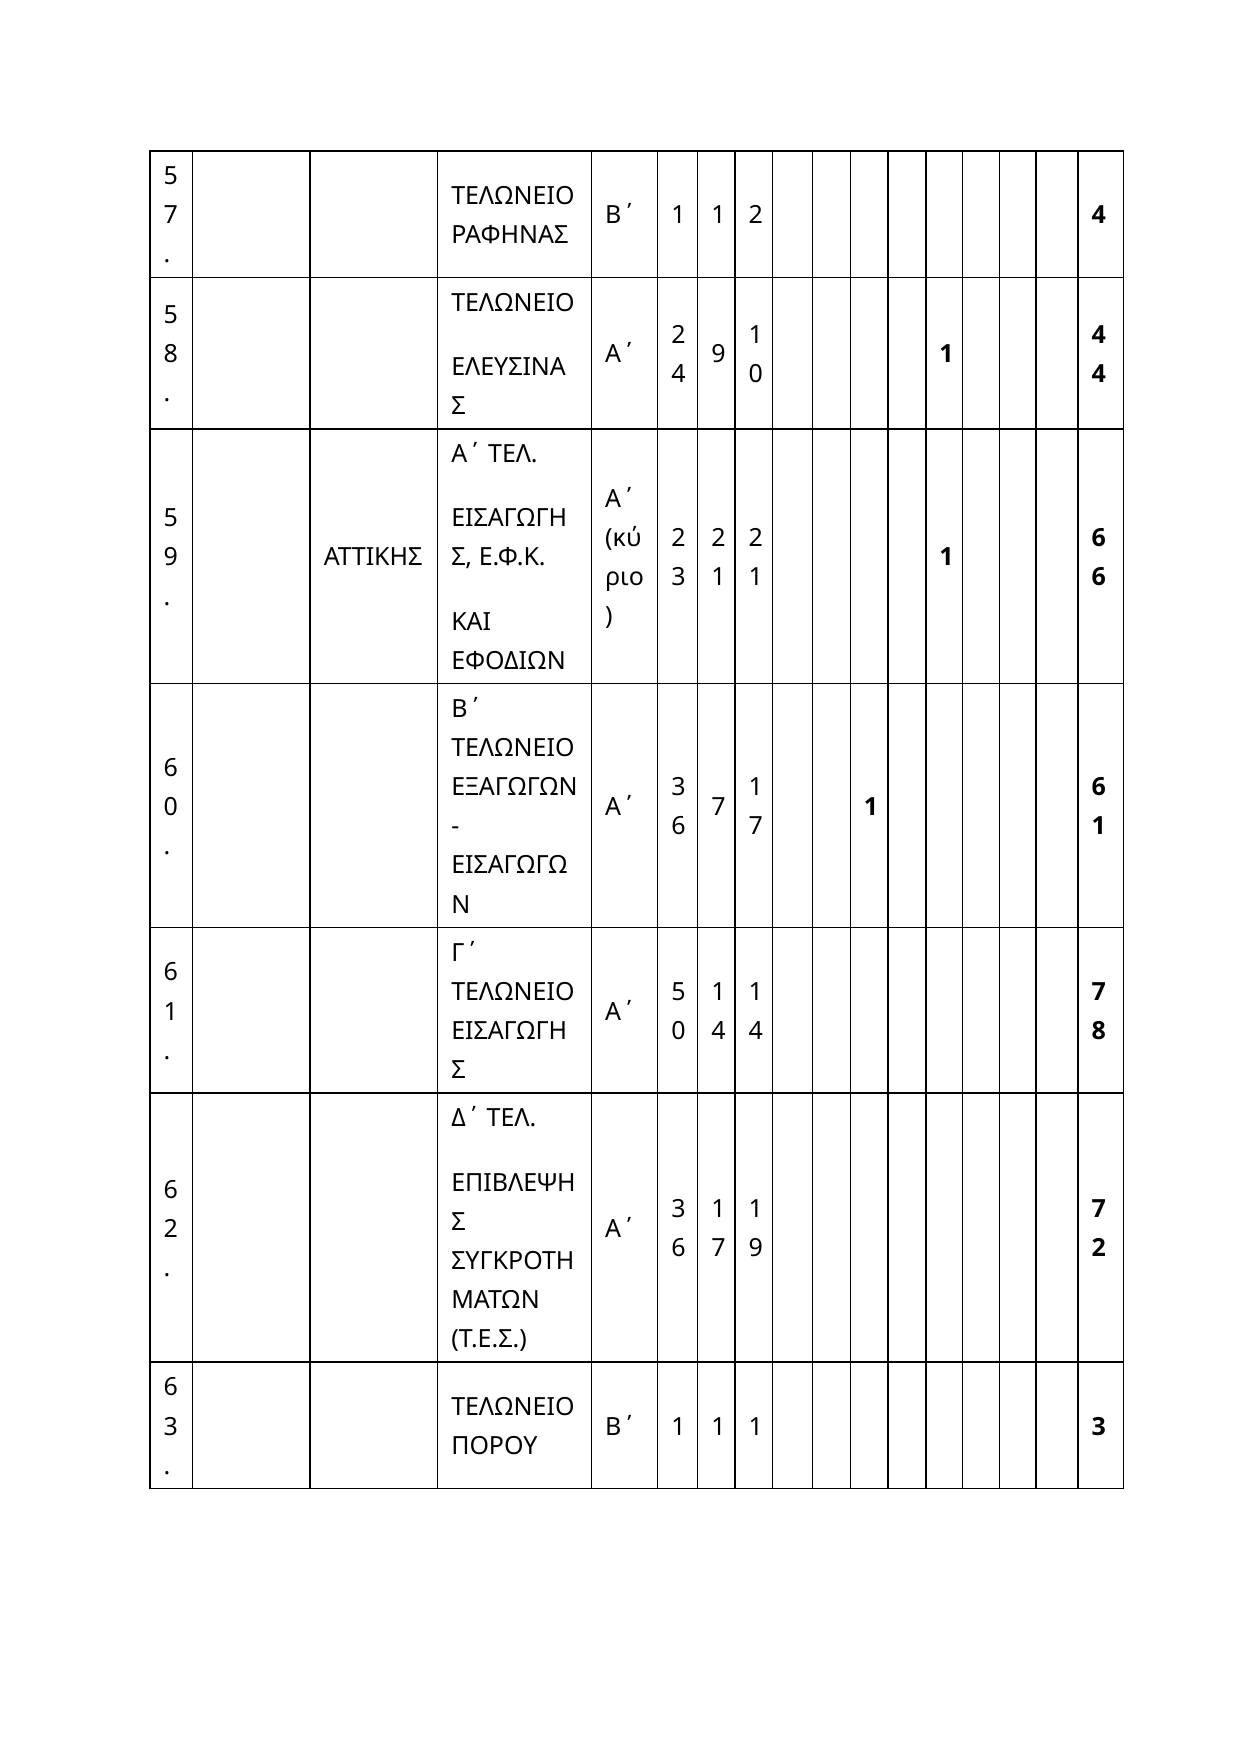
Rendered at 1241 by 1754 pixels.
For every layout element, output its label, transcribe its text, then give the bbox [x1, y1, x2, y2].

table_cell Α΄ (κύριο) [592, 430, 657, 683]
table_cell [193, 152, 309, 276]
table_cell [813, 684, 850, 927]
table_cell 58. [151, 278, 192, 428]
table_cell 1 [736, 1363, 772, 1488]
table_cell [963, 1363, 999, 1488]
table_cell [927, 928, 962, 1092]
table_cell Α΄ ΤΕΛ. ΕΙΣΑΓΩΓΗΣ, Ε.Φ.Κ. ΚΑΙ ΕΦΟΔΙΩΝ [438, 430, 591, 683]
table_cell [813, 278, 850, 428]
table_cell [193, 1094, 309, 1361]
table_cell [193, 928, 309, 1092]
table_cell [193, 684, 309, 927]
table_cell ΤΕΛΩΝΕΙΟ ΠΟΡΟΥ [438, 1363, 591, 1488]
table_cell [813, 1094, 850, 1361]
table_cell [963, 152, 999, 276]
table_cell [1037, 430, 1077, 683]
table_cell ΤΕΛΩΝΕΙΟ ΡΑΦΗΝΑΣ [438, 152, 591, 276]
table_cell 62. [151, 1094, 192, 1361]
table_cell [1000, 684, 1035, 927]
table_cell [927, 684, 962, 927]
table_cell [773, 684, 812, 927]
table_cell [851, 1094, 887, 1361]
table_cell 36 [658, 1094, 697, 1361]
table_cell Β΄ ΤΕΛΩΝΕΙΟ ΕΞΑΓΩΓΩΝ- ΕΙΣΑΓΩΓΩΝ [438, 684, 591, 927]
table_cell [773, 278, 812, 428]
table_cell 66 [1079, 430, 1123, 683]
table_cell 1 [658, 1363, 697, 1488]
table_cell 24 [658, 278, 697, 428]
table_cell Α΄ [592, 684, 657, 927]
table_cell [889, 152, 925, 276]
table_cell Α΄ [592, 1094, 657, 1361]
table_cell 1 [698, 152, 734, 276]
table_cell [927, 1363, 962, 1488]
table_cell [927, 1094, 962, 1361]
table_cell [1037, 152, 1077, 276]
table_cell 36 [658, 684, 697, 927]
table_cell [311, 1094, 437, 1361]
table_cell 50 [658, 928, 697, 1092]
table_cell [851, 278, 887, 428]
table_cell [889, 928, 925, 1092]
table_cell 7 [698, 684, 734, 927]
table_cell 23 [658, 430, 697, 683]
table_cell [773, 928, 812, 1092]
table_cell 21 [736, 430, 772, 683]
table_cell [1000, 1363, 1035, 1488]
table_cell [813, 1363, 850, 1488]
table_cell Β΄ [592, 152, 657, 276]
table_cell 14 [698, 928, 734, 1092]
table_cell [851, 430, 887, 683]
table_cell [773, 1363, 812, 1488]
table_cell 1 [927, 430, 962, 683]
table_cell [963, 684, 999, 927]
table_cell [1000, 928, 1035, 1092]
table_cell [1037, 1094, 1077, 1361]
table_cell [193, 278, 309, 428]
table_cell 19 [736, 1094, 772, 1361]
table_cell 14 [736, 928, 772, 1092]
table_cell 72 [1079, 1094, 1123, 1361]
table_cell [193, 1363, 309, 1488]
table_cell 57. [151, 152, 192, 276]
table_cell 59. [151, 430, 192, 683]
table_cell [1037, 684, 1077, 927]
table_cell ΤΕΛΩΝΕΙΟ ΕΛΕΥΣΙΝΑΣ [438, 278, 591, 428]
table_cell 21 [698, 430, 734, 683]
table_cell 61. [151, 928, 192, 1092]
table_cell [813, 928, 850, 1092]
table_cell [773, 1094, 812, 1361]
table_cell 1 [851, 684, 887, 927]
table_cell 17 [736, 684, 772, 927]
table_cell 9 [698, 278, 734, 428]
table_cell [813, 152, 850, 276]
table_cell [1000, 278, 1035, 428]
table_cell [773, 152, 812, 276]
table_cell [773, 430, 812, 683]
table_cell 60. [151, 684, 192, 927]
table_cell 2 [736, 152, 772, 276]
table_cell 61 [1079, 684, 1123, 927]
table_cell 3 [1079, 1363, 1123, 1488]
table_cell [1000, 152, 1035, 276]
table_cell 10 [736, 278, 772, 428]
table_cell [311, 684, 437, 927]
table_cell [311, 928, 437, 1092]
table_cell [813, 430, 850, 683]
table_cell 63. [151, 1363, 192, 1488]
table_cell 44 [1079, 278, 1123, 428]
table_cell Γ΄ ΤΕΛΩΝΕΙΟ ΕΙΣΑΓΩΓΗΣ [438, 928, 591, 1092]
table_cell [851, 152, 887, 276]
table_cell 1 [658, 152, 697, 276]
table_cell Δ΄ ΤΕΛ. ΕΠΙΒΛΕΨΗΣ ΣΥΓΚΡΟΤΗΜΑΤΩΝ (Τ.Ε.Σ.) [438, 1094, 591, 1361]
table_cell 1 [927, 278, 962, 428]
table_cell 1 [698, 1363, 734, 1488]
table_cell 4 [1079, 152, 1123, 276]
table_cell Β΄ [592, 1363, 657, 1488]
table_cell [311, 1363, 437, 1488]
table_cell ΑΤΤΙΚΗΣ [311, 430, 437, 683]
table_cell [889, 278, 925, 428]
table_cell [889, 1363, 925, 1488]
table_cell Α΄ [592, 278, 657, 428]
table_cell [311, 278, 437, 428]
table_cell 78 [1079, 928, 1123, 1092]
table_cell [963, 430, 999, 683]
table_cell [1037, 278, 1077, 428]
table_cell [1000, 1094, 1035, 1361]
table_cell [889, 1094, 925, 1361]
table_cell [889, 684, 925, 927]
table_cell [1037, 928, 1077, 1092]
table_cell [311, 152, 437, 276]
table_cell [851, 928, 887, 1092]
table_cell [851, 1363, 887, 1488]
table_cell 17 [698, 1094, 734, 1361]
table_cell [193, 430, 309, 683]
table_cell [1037, 1363, 1077, 1488]
table_cell [927, 152, 962, 276]
table_cell [963, 1094, 999, 1361]
table_cell [889, 430, 925, 683]
table_cell [963, 928, 999, 1092]
table_cell Α΄ [592, 928, 657, 1092]
table_cell [1000, 430, 1035, 683]
table_cell [963, 278, 999, 428]
